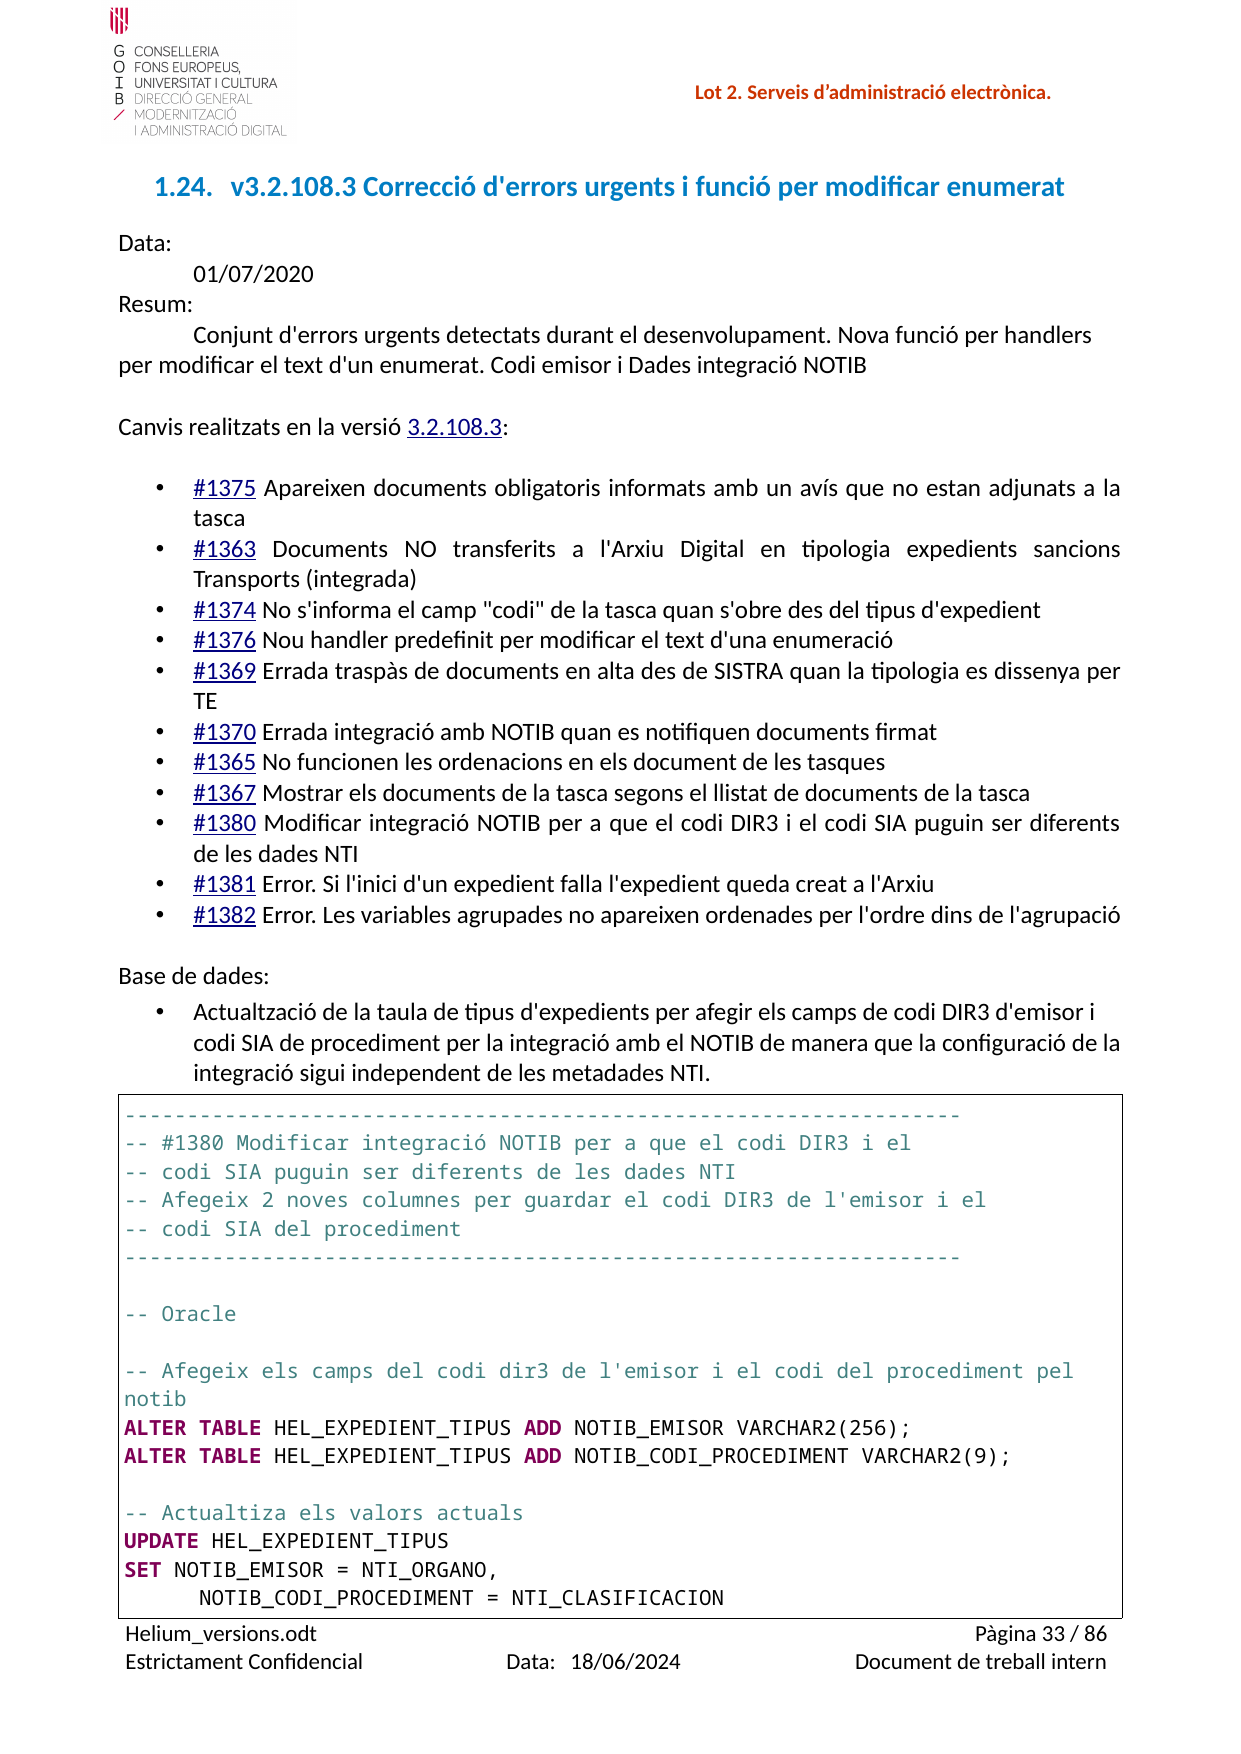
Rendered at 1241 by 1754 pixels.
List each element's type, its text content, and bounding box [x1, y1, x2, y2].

text Data: [118, 228, 1122, 258]
list #1367 Mostrar els documents de la tasca segons el llistat de documents de la tasca [156, 777, 1122, 807]
list Actualtzació de la taula de tipus d'expedients per afegir els camps de codi DIR3 d'emisor i codi SIA de procediment per la integració amb el NOTIB de manera que la configuració de la integració sigui independent de les metadades NTI. [156, 997, 1122, 1088]
list #1380 Modificar integració NOTIB per a que el codi DIR3 i el codi SIA puguin ser diferents de les dades NTI [156, 807, 1122, 868]
list #1382 Error. Les variables agrupades no apareixen ordenades per l'ordre dins de l'agrupació [156, 899, 1122, 929]
list #1375 Apareixen documents obligatoris informats amb un avís que no estan adjunats a la tasca [156, 472, 1122, 533]
list #1381 Error. Si l'inici d'un expedient falla l'expedient queda creat a l'Arxiu [156, 868, 1122, 899]
text Conjunt d'errors urgents detectats durant el desenvolupament. Nova funció per handlers per modificar el text d'un enumerat. Codi emisor i Dades integració NOTIB [118, 319, 1122, 380]
subtitle v3.2.108.3 Correcció d'errors urgents i funció per modificar enumerat [153, 168, 1122, 204]
text 01/07/2020 [118, 258, 1122, 289]
list #1365 No funcionen les ordenacions en els document de les tasques [156, 746, 1122, 777]
list #1370 Errada integració amb NOTIB quan es notifiquen documents firmat [156, 716, 1122, 746]
picture [100, 0, 297, 144]
list #1376 Nou handler predefinit per modificar el text d'una enumeració [156, 624, 1122, 655]
list #1369 Errada traspàs de documents en alta des de SISTRA quan la tipologia es dissenya per TE [156, 655, 1122, 716]
list #1363 Documents NO transferits a l'Arxiu Digital en tipologia expedients sancions Transports (integrada) [156, 533, 1122, 594]
text Canvis realitzats en la versió 3.2.108.3: [118, 411, 1122, 441]
text Resum: [118, 289, 1122, 319]
table_header ------------------------------------------------------------------- -- #1380 Modificar integració NOTIB per a que el codi DIR3 i el -- codi SIA puguin ser diferents de les dades NTI -- Afegeix 2 noves columnes per guardar el codi DIR3 de l'emisor i el -- codi SIA del procediment ------------------------------------------------------------------- -- Oracle -- Afegeix els camps del codi dir3 de l'emisor i el codi del procediment pel notib ALTER TABLE HEL_EXPEDIENT_TIPUS ADD NOTIB_EMISOR VARCHAR2(256); ALTER TABLE HEL_EXPEDIENT_TIPUS ADD NOTIB_CODI_PROCEDIMENT VARCHAR2(9); -- Actualtiza els valors actuals UPDATE HEL_EXPEDIENT_TIPUS SET NOTIB_EMISOR = NTI_ORGANO, NOTIB_CODI_PROCEDIMENT = NTI_CLASIFICACION [119, 1095, 1122, 1617]
text Base de dades: [118, 960, 1122, 991]
list #1374 No s'informa el camp "codi" de la tasca quan s'obre des del tipus d'expedient [156, 594, 1122, 624]
